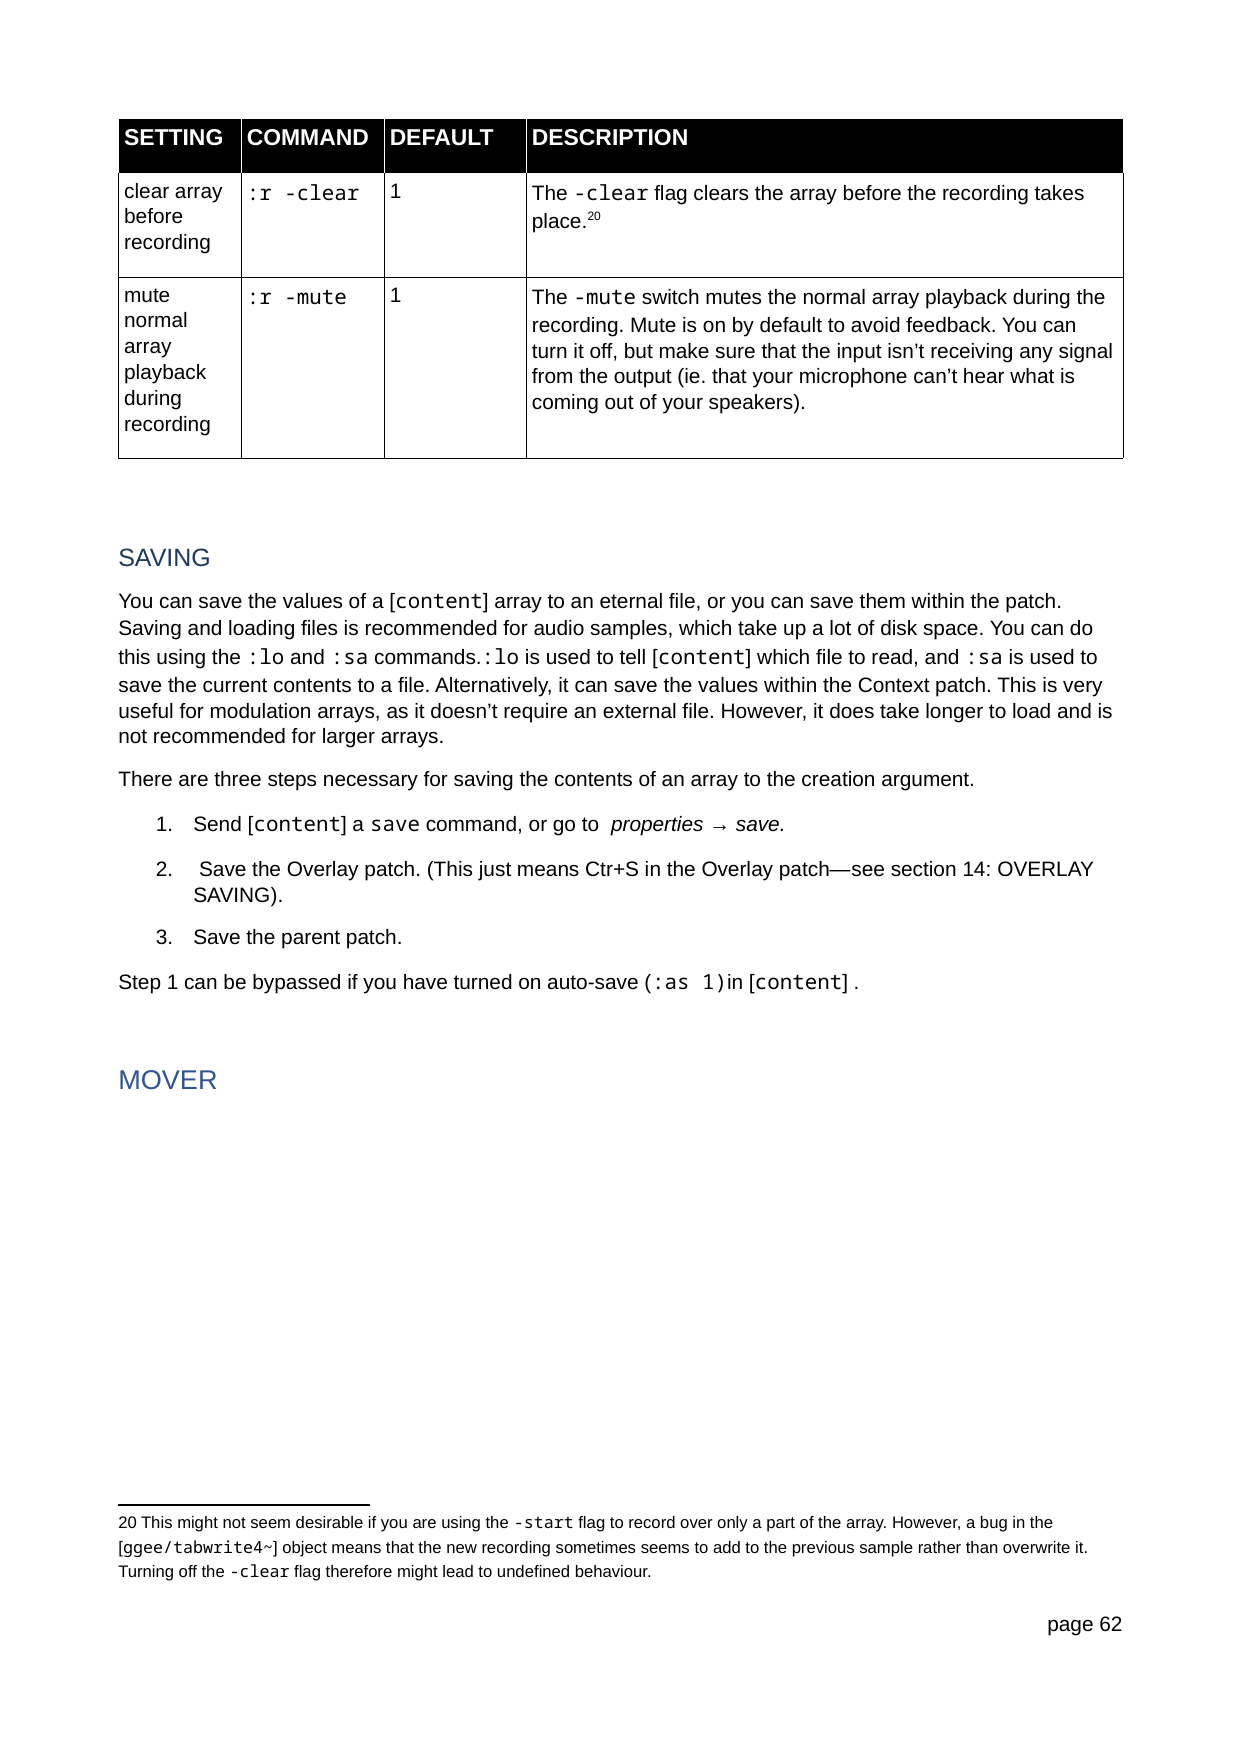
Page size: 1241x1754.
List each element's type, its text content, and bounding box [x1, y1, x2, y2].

subtitle MOVER [118, 1064, 1122, 1095]
list Save the parent patch. [156, 925, 1122, 949]
text There are three steps necessary for saving the contents of an array to the creation argument. [118, 767, 1122, 791]
text You can save the values of a [content] array to an eternal file, or you can save them within the patch. Saving and loading files is recommended for audio samples, which take up a lot of disk space. You can do this using the :lo and :sa commands.:lo is used to tell [content] which file to read, and :sa is used to save the current contents to a file. Alternatively, it can save the values within the Context patch. This is very useful for modulation arrays, as it doesn’t require an external file. However, it does take longer to load and is not recommended for larger arrays. [118, 586, 1122, 748]
table_cell clear array before recording [119, 174, 241, 277]
table_cell :r -mute [242, 278, 384, 458]
subtitle SAVING [118, 543, 1122, 572]
table_header DEFAULT [385, 119, 526, 173]
table_header SETTING [119, 119, 241, 173]
list Save the Overlay patch. (This just means Ctr+S in the Overlay patch—see section 14: OVERLAY SAVING). [156, 857, 1122, 906]
table_cell 1 [385, 174, 526, 277]
table_cell The -clear flag clears the array before the recording takes place. [527, 174, 1123, 277]
table_cell mute normal array playback during recording [119, 278, 241, 458]
table_cell The -mute switch mutes the normal array playback during the recording. Mute is on by default to avoid feedback. You can turn it off, but make sure that the input isn’t receiving any signal from the output (ie. that your microphone can’t hear what is coming out of your speakers). [527, 278, 1123, 458]
list Send [content] a save command, or go to properties → save. [156, 809, 1122, 838]
table_cell 1 [385, 278, 526, 458]
table_header COMMAND [242, 119, 384, 173]
text Step 1 can be bypassed if you have turned on auto-save (:as 1)in [content] . [118, 967, 1122, 996]
table_cell :r -clear [242, 174, 384, 277]
table_header DESCRIPTION [527, 119, 1123, 173]
